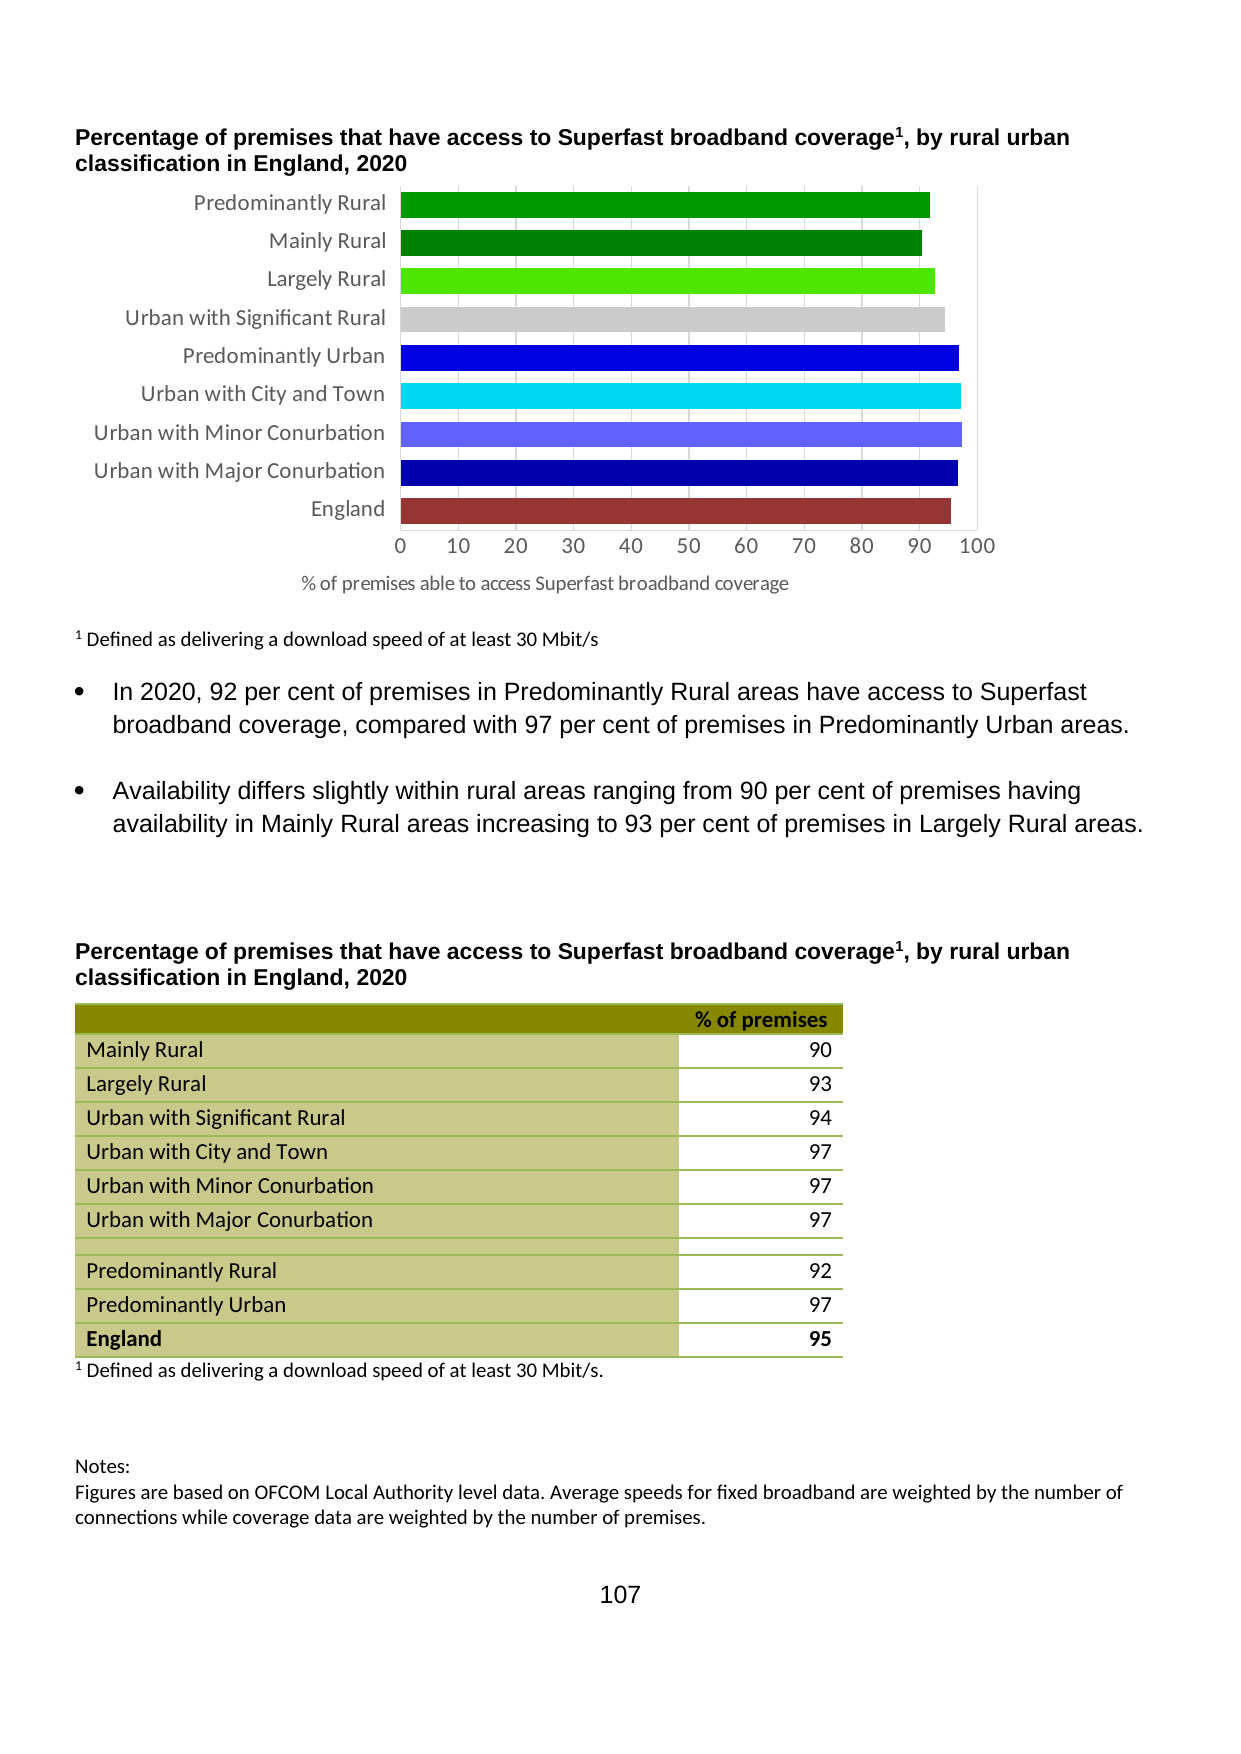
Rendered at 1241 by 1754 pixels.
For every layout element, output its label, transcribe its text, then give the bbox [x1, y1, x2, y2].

table_cell Urban with Significant Rural [75, 1103, 679, 1135]
table_cell 92 [679, 1256, 843, 1288]
table_cell 97 [679, 1205, 843, 1237]
text Figures are based on OFCOM Local Authority level data. Average speeds for fixed broadband are weighted by the number of connections while coverage data are weighted by the number of premises. [75, 1479, 1165, 1530]
text 1 Defined as delivering a download speed of at least 30 Mbit/s [75, 626, 1165, 652]
table_header % of premises [679, 1005, 843, 1033]
table_cell 94 [679, 1103, 843, 1135]
table_cell Mainly Rural [75, 1035, 679, 1067]
list Availability differs slightly within rural areas ranging from 90 per cent of premises having availability in Mainly Rural areas increasing to 93 per cent of premises in Largely Rural areas. [75, 776, 1165, 838]
table_cell 97 [679, 1171, 843, 1203]
table_cell Urban with Major Conurbation [75, 1205, 679, 1237]
table_cell Predominantly Rural [75, 1256, 679, 1288]
text Percentage of premises that have access to Superfast broadband coverage1, by rural urban classification in England, 2020 [75, 124, 1165, 177]
table_cell 93 [679, 1069, 843, 1101]
text Percentage of premises that have access to Superfast broadband coverage1, by rural urban classification in England, 2020 [75, 938, 1165, 991]
table_cell 90 [679, 1035, 843, 1067]
table_cell England [75, 1324, 679, 1356]
table_cell 95 [679, 1324, 843, 1356]
list In 2020, 92 per cent of premises in Predominantly Rural areas have access to Superfast broadband coverage, compared with 97 per cent of premises in Predominantly Urban areas. [75, 677, 1165, 739]
table_cell 97 [679, 1137, 843, 1169]
text Notes: [75, 1453, 1165, 1479]
table_cell Largely Rural [75, 1069, 679, 1101]
table_cell [679, 1239, 843, 1254]
table_cell Urban with City and Town [75, 1137, 679, 1169]
table_header [75, 1005, 679, 1033]
table_cell 97 [679, 1290, 843, 1322]
table_cell [75, 1239, 679, 1254]
table_cell Urban with Minor Conurbation [75, 1171, 679, 1203]
table_cell Predominantly Urban [75, 1290, 679, 1322]
text 1 Defined as delivering a download speed of at least 30 Mbit/s. [75, 1358, 1165, 1383]
